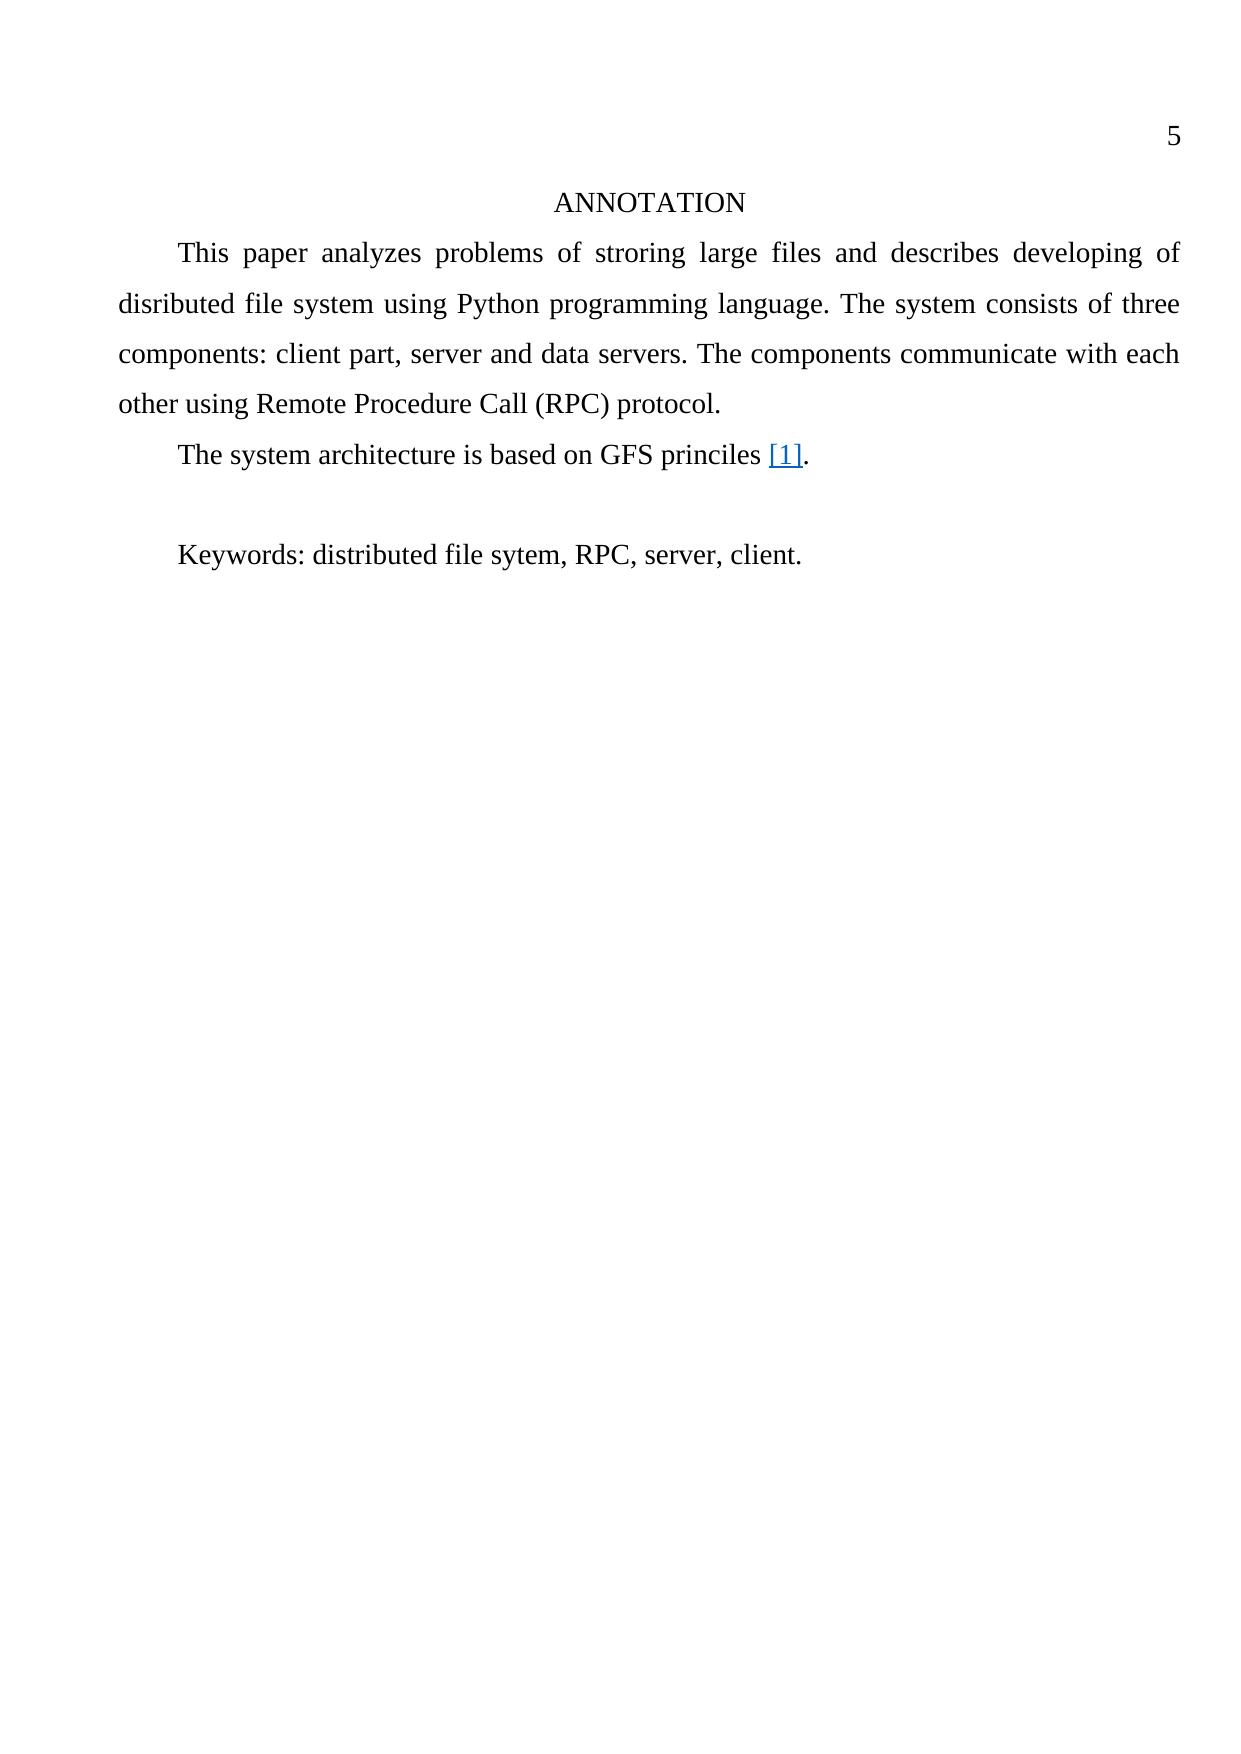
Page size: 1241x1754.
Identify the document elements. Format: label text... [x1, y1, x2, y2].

text ANNOTATION [118, 185, 1181, 219]
text Keywords: distributed file sytem, RPC, server, client. [118, 537, 1181, 571]
text The system architecture is based on GFS princiles [1]. [118, 437, 1181, 470]
text This paper analyzes problems of stroring large files and describes developing of disributed file system using Python programming language. The system consists of three components: client part, server and data servers. The components communicate with each other using Remote Procedure Call (RPC) protocol. [118, 236, 1181, 420]
